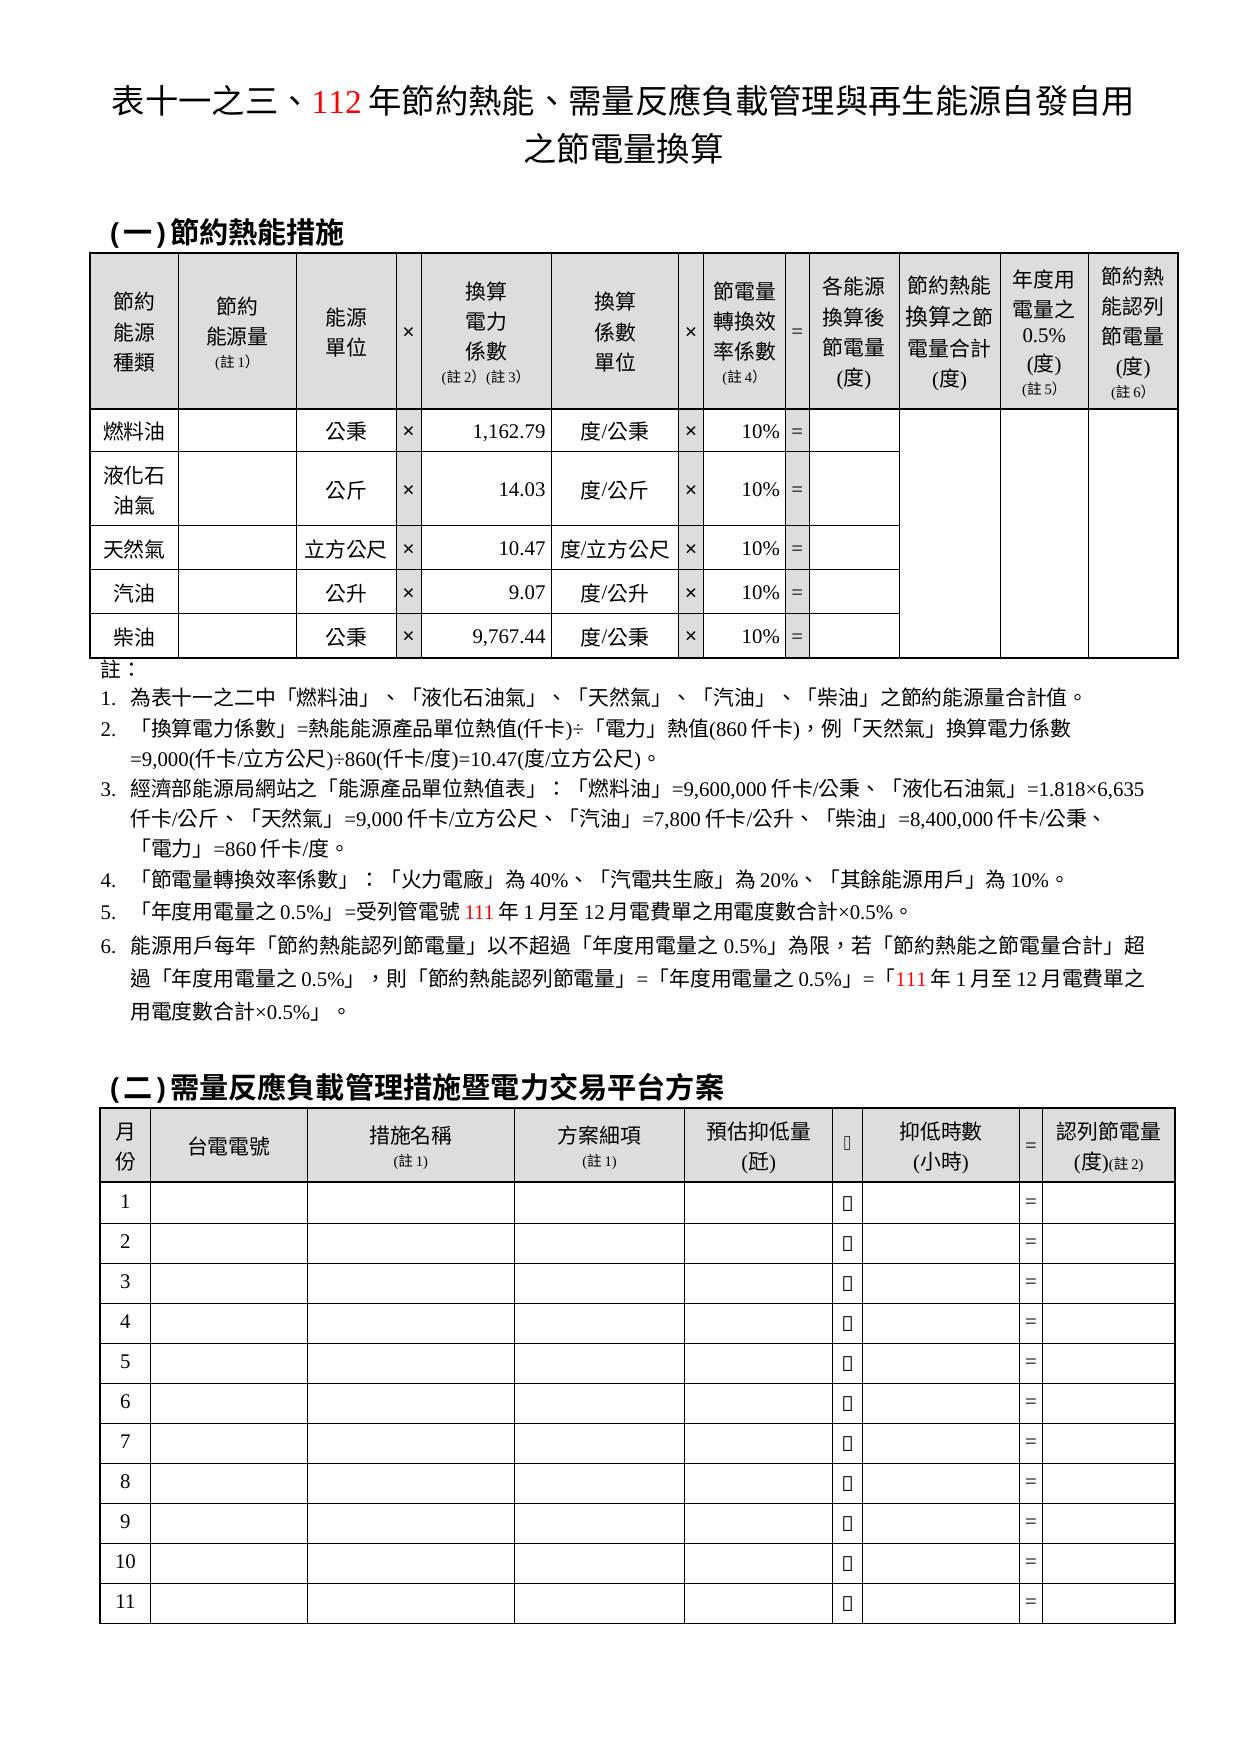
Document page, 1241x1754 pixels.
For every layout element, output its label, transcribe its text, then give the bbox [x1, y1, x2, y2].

table_cell 10% [704, 410, 785, 451]
table_cell  [833, 1504, 862, 1543]
table_cell = [1020, 1464, 1042, 1503]
table_cell [151, 1344, 307, 1383]
table_cell 立方公尺 [297, 526, 396, 569]
table_cell  [833, 1264, 862, 1303]
table_cell [863, 1264, 1019, 1303]
table_cell 4 [101, 1304, 150, 1343]
table_header 年度用電量之0.5% (度) (註5） [1001, 254, 1088, 408]
table_header 月份 [101, 1109, 150, 1181]
table_cell 5 [101, 1344, 150, 1383]
table_cell = [1020, 1183, 1042, 1223]
table_cell [308, 1304, 514, 1343]
table_cell 公秉 [297, 410, 396, 451]
table_header 措施名稱 (註1) [308, 1109, 514, 1181]
table_header 換算 係數 單位 [552, 254, 678, 408]
table_cell [151, 1584, 307, 1623]
table_cell [863, 1544, 1019, 1583]
table_cell [1043, 1344, 1174, 1383]
table_header 認列節電量(度)(註2) [1043, 1109, 1174, 1181]
text (一)節約熱能措施 [106, 210, 1146, 252]
table_cell 燃料油 [91, 410, 178, 451]
table_header 換算 電力 係數 (註2）(註3） [422, 254, 551, 408]
table_cell [308, 1183, 514, 1223]
table_cell [900, 410, 1000, 657]
table_cell [685, 1384, 832, 1423]
table_header 抑低時數 (小時) [863, 1109, 1019, 1181]
table_cell = [1020, 1544, 1042, 1583]
table_cell [151, 1183, 307, 1223]
table_cell 9 [101, 1504, 150, 1543]
table_cell [308, 1424, 514, 1463]
table_cell [685, 1584, 832, 1623]
table_cell = [1020, 1424, 1042, 1463]
table_cell [1043, 1464, 1174, 1503]
list 「節電量轉換效率係數」：「火力電廠」為40%、「汽電共生廠」為20%、「其餘能源用戶」為10%。 [100, 863, 1146, 893]
table_cell [515, 1344, 684, 1383]
table_cell 汽油 [91, 570, 178, 613]
table_cell [1043, 1224, 1174, 1263]
table_cell [863, 1344, 1019, 1383]
list 能源用戶每年「節約熱能認列節電量」以不超過「年度用電量之0.5%」為限，若「節約熱能之節電量合計」超過「年度用電量之0.5%」，則「節約熱能認列節電量」=「年度用電量之0.5%」=「111年1月至12月電費單之用電度數合計×0.5%」。 [100, 926, 1146, 1026]
table_cell × [679, 570, 703, 613]
table_cell = [1020, 1224, 1042, 1263]
table_cell 10.47 [422, 526, 551, 569]
text 註： [100, 659, 1146, 682]
table_cell [179, 570, 296, 613]
table_cell [179, 410, 296, 451]
table_cell  [833, 1584, 862, 1623]
table_cell [1043, 1384, 1174, 1423]
table_cell [308, 1344, 514, 1383]
table_header 節約熱能換算之節電量合計 (度) [900, 254, 1000, 408]
table_cell [685, 1304, 832, 1343]
text 之節電量換算 [100, 123, 1146, 171]
table_cell [151, 1304, 307, 1343]
table_header 節約熱能認列節電量(度) (註6） [1089, 254, 1177, 408]
table_cell [685, 1224, 832, 1263]
table_cell 10% [704, 526, 785, 569]
table_cell [151, 1384, 307, 1423]
table_cell = [1020, 1504, 1042, 1543]
table_cell × [679, 410, 703, 451]
table_cell = [786, 410, 809, 451]
table_cell = [1020, 1264, 1042, 1303]
table_cell [515, 1544, 684, 1583]
table_cell 9.07 [422, 570, 551, 613]
table_cell [810, 526, 899, 569]
table_cell [308, 1504, 514, 1543]
table_cell  [833, 1464, 862, 1503]
table_cell = [1020, 1384, 1042, 1423]
text 表十一之三、112年節約熱能、需量反應負載管理與再生能源自發自用 [100, 75, 1146, 123]
table_cell  [833, 1304, 862, 1343]
table_cell = [786, 570, 809, 613]
table_cell 公斤 [297, 452, 396, 525]
table_cell [308, 1264, 514, 1303]
table_cell [1043, 1264, 1174, 1303]
table_cell [515, 1584, 684, 1623]
table_cell 2 [101, 1224, 150, 1263]
table_cell [1043, 1504, 1174, 1543]
table_cell  [833, 1544, 862, 1583]
table_cell [179, 526, 296, 569]
table_header  [833, 1109, 862, 1181]
table_cell [515, 1464, 684, 1503]
table_cell [863, 1504, 1019, 1543]
table_cell [685, 1264, 832, 1303]
table_cell = [1020, 1304, 1042, 1343]
table_cell [515, 1504, 684, 1543]
table_cell × [397, 410, 421, 451]
table_header = [1020, 1109, 1042, 1181]
table_cell 度/立方公尺 [552, 526, 678, 569]
table_header 能源 單位 [297, 254, 396, 408]
table_cell 7 [101, 1424, 150, 1463]
table_cell = [1020, 1344, 1042, 1383]
table_cell × [679, 614, 703, 657]
table_cell 度/公斤 [552, 452, 678, 525]
table_cell [810, 570, 899, 613]
table_cell  [833, 1424, 862, 1463]
table_cell 度/公秉 [552, 614, 678, 657]
table_cell = [786, 452, 809, 525]
table_cell [151, 1504, 307, 1543]
table_header × [397, 254, 421, 408]
table_cell 柴油 [91, 614, 178, 657]
table_cell [515, 1304, 684, 1343]
table_cell [685, 1344, 832, 1383]
table_header 各能源換算後節電量 (度) [810, 254, 899, 408]
table_cell [515, 1224, 684, 1263]
table_cell × [679, 526, 703, 569]
table_cell [685, 1464, 832, 1503]
table_cell [308, 1224, 514, 1263]
table_cell [151, 1464, 307, 1503]
table_cell  [833, 1224, 862, 1263]
table_cell 14.03 [422, 452, 551, 525]
table_header × [679, 254, 703, 408]
table_cell [151, 1544, 307, 1583]
table_cell × [397, 570, 421, 613]
list 「年度用電量之0.5%」=受列管電號111年1月至12月電費單之用電度數合計×0.5%。 [100, 893, 1146, 926]
table_cell [515, 1384, 684, 1423]
table_cell [515, 1264, 684, 1303]
table_cell [151, 1224, 307, 1263]
table_cell [1043, 1183, 1174, 1223]
table_cell 10 [101, 1544, 150, 1583]
table_cell [1043, 1424, 1174, 1463]
table_cell [1043, 1544, 1174, 1583]
table_cell [685, 1544, 832, 1583]
table_header 台電電號 [151, 1109, 307, 1181]
table_cell [179, 452, 296, 525]
table_cell 10% [704, 614, 785, 657]
table_cell [863, 1424, 1019, 1463]
table_cell  [833, 1183, 862, 1223]
table_cell [810, 410, 899, 451]
table_cell [685, 1183, 832, 1223]
table_cell [1089, 410, 1177, 657]
table_cell [179, 614, 296, 657]
list 經濟部能源局網站之「能源產品單位熱值表」：「燃料油」=9,600,000仟卡/公秉、「液化石油氣」=1.818×6,635仟卡/公斤、「天然氣」=9,000仟卡/立方公尺、「汽油」=7,800仟卡/公升、「柴油」=8,400,000仟卡/公秉、「電力」=860仟卡/度。 [100, 772, 1146, 863]
table_cell [308, 1384, 514, 1423]
table_header 節約 能源 種類 [91, 254, 178, 408]
list 為表十一之二中「燃料油」、「液化石油氣」、「天然氣」、「汽油」、「柴油」之節約能源量合計值。 [100, 682, 1146, 712]
table_cell [863, 1304, 1019, 1343]
table_cell [685, 1504, 832, 1543]
text (二)需量反應負載管理措施暨電力交易平台方案 [106, 1065, 1146, 1107]
table_cell = [786, 526, 809, 569]
table_cell = [786, 614, 809, 657]
table_cell [515, 1424, 684, 1463]
table_cell [1043, 1584, 1174, 1623]
table_cell 1 [101, 1183, 150, 1223]
table_cell = [1020, 1584, 1042, 1623]
table_cell 8 [101, 1464, 150, 1503]
table_cell 度/公秉 [552, 410, 678, 451]
table_header 節電量轉換效率係數 (註4） [704, 254, 785, 408]
table_cell 度/公升 [552, 570, 678, 613]
table_cell [863, 1584, 1019, 1623]
table_cell  [833, 1344, 862, 1383]
table_cell [308, 1544, 514, 1583]
table_cell [1043, 1304, 1174, 1343]
table_cell 液化石油氣 [91, 452, 178, 525]
table_header 節約 能源量 (註1） [179, 254, 296, 408]
list 「換算電力係數」=熱能能源產品單位熱值(仟卡)÷「電力」熱值(860仟卡)，例「天然氣」換算電力係數=9,000(仟卡/立方公尺)÷860(仟卡/度)=10.47(度/立方公尺)。 [100, 712, 1146, 772]
table_cell  [833, 1384, 862, 1423]
table_cell [863, 1384, 1019, 1423]
table_cell [685, 1424, 832, 1463]
table_header = [786, 254, 809, 408]
table_cell [151, 1424, 307, 1463]
table_cell [151, 1264, 307, 1303]
table_cell 天然氣 [91, 526, 178, 569]
table_cell [810, 614, 899, 657]
table_cell 9,767.44 [422, 614, 551, 657]
table_cell [863, 1224, 1019, 1263]
table_header 方案細項 (註1) [515, 1109, 684, 1181]
table_cell × [397, 614, 421, 657]
table_cell × [397, 526, 421, 569]
table_cell 1,162.79 [422, 410, 551, 451]
table_cell 10% [704, 570, 785, 613]
table_cell 6 [101, 1384, 150, 1423]
table_cell × [397, 452, 421, 525]
table_header 預估抑低量(瓩) [685, 1109, 832, 1181]
table_cell [863, 1464, 1019, 1503]
table_cell [810, 452, 899, 525]
table_cell 11 [101, 1584, 150, 1623]
table_cell 10% [704, 452, 785, 525]
table_cell [863, 1183, 1019, 1223]
table_cell [308, 1464, 514, 1503]
table_cell 公秉 [297, 614, 396, 657]
table_cell 3 [101, 1264, 150, 1303]
table_cell [1001, 410, 1088, 657]
table_cell 公升 [297, 570, 396, 613]
table_cell [308, 1584, 514, 1623]
table_cell × [679, 452, 703, 525]
table_cell [515, 1183, 684, 1223]
